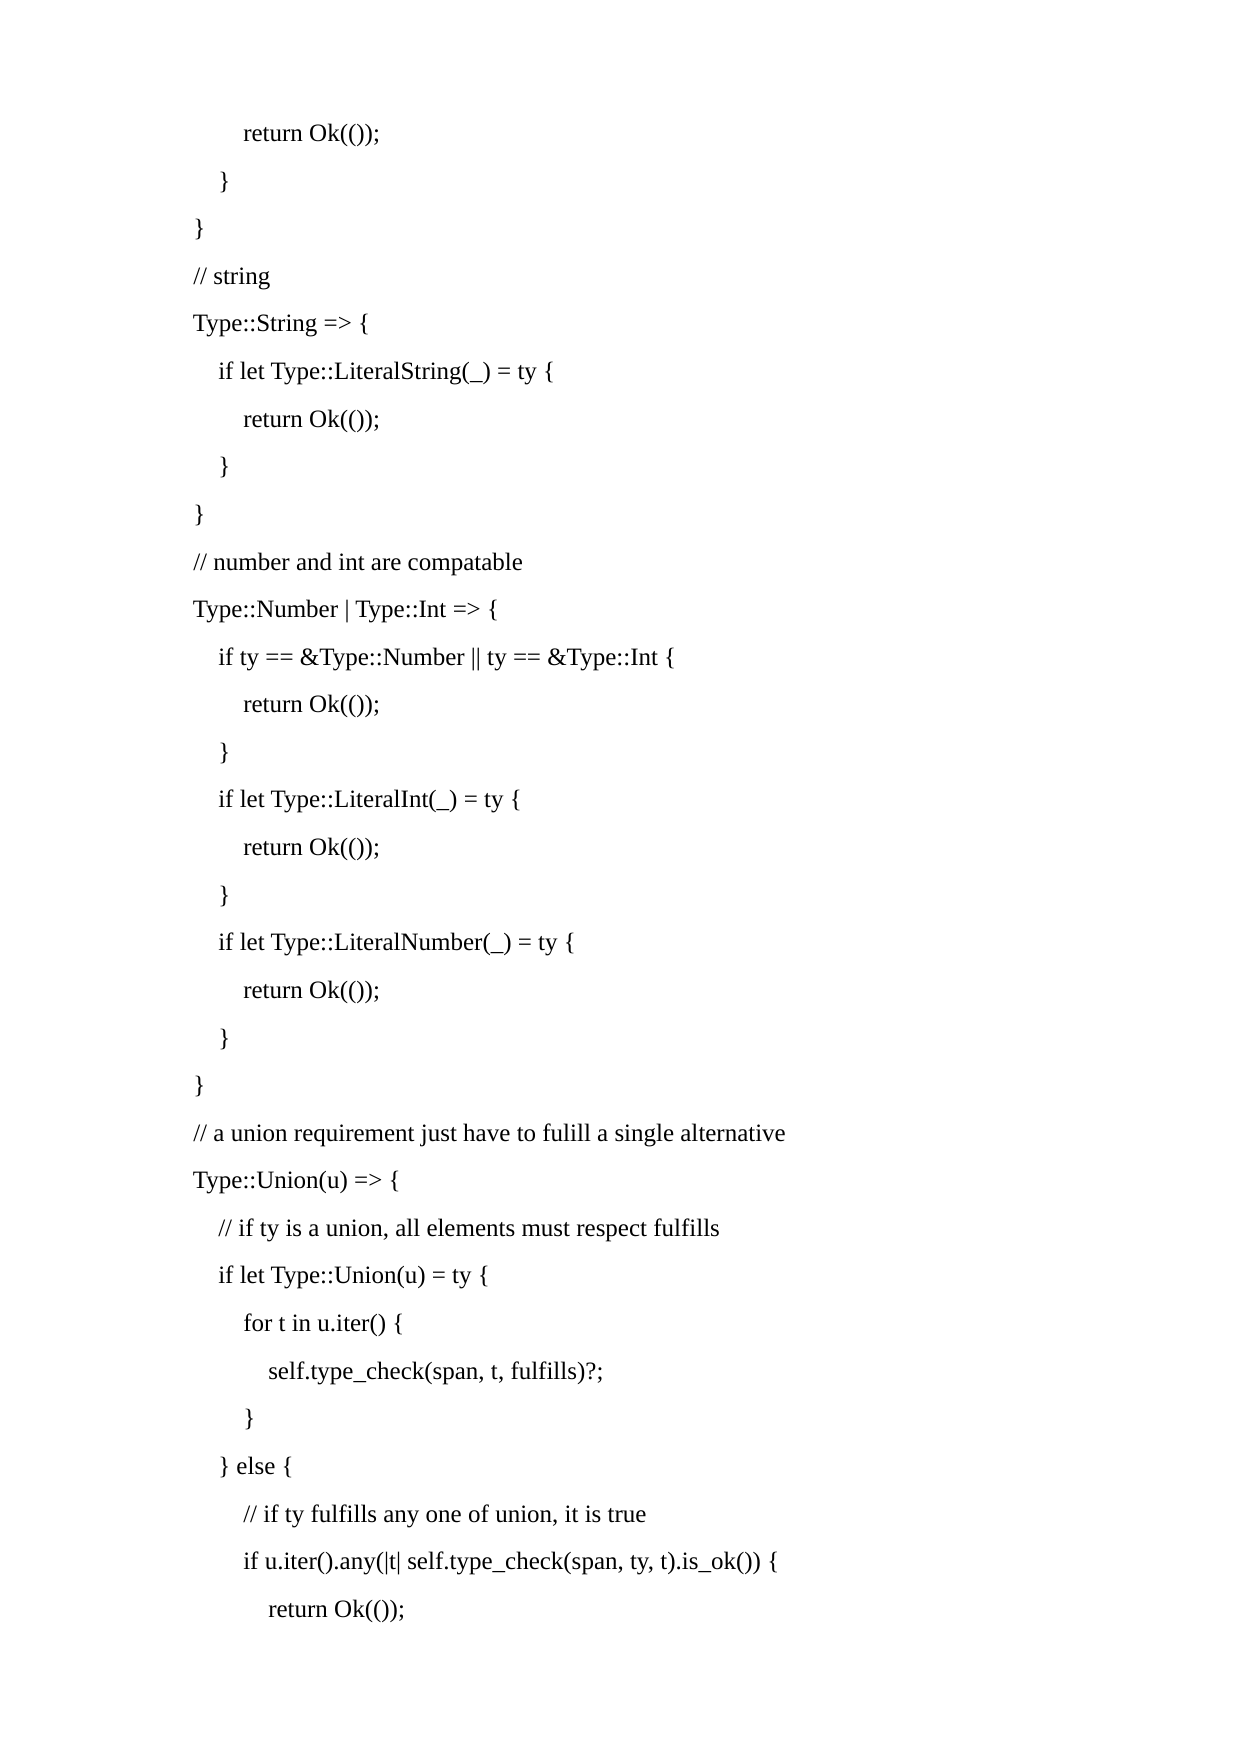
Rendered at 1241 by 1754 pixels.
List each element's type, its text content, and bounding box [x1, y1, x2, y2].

text Type::String => { [118, 308, 1122, 337]
text // if ty fulfills any one of union, it is true [118, 1499, 1122, 1527]
text if ty == &Type::Number || ty == &Type::Int { [118, 642, 1122, 671]
text return Ok(()); [118, 118, 1122, 147]
text } else { [118, 1451, 1122, 1480]
text if let Type::LiteralString(_) = ty { [118, 356, 1122, 385]
text } [118, 451, 1122, 480]
text if u.iter().any(|t| self.type_check(span, ty, t).is_ok()) { [118, 1546, 1122, 1575]
text return Ok(()); [118, 689, 1122, 718]
text } [118, 166, 1122, 194]
text for t in u.iter() { [118, 1308, 1122, 1337]
text // string [118, 261, 1122, 290]
text Type::Union(u) => { [118, 1165, 1122, 1194]
text } [118, 499, 1122, 528]
text return Ok(()); [118, 404, 1122, 432]
text if let Type::LiteralInt(_) = ty { [118, 784, 1122, 813]
text // a union requirement just have to fulill a single alternative [118, 1118, 1122, 1147]
text } [118, 1403, 1122, 1432]
text return Ok(()); [118, 1594, 1122, 1623]
text } [118, 1023, 1122, 1051]
text // if ty is a union, all elements must respect fulfills [118, 1213, 1122, 1242]
text if let Type::LiteralNumber(_) = ty { [118, 927, 1122, 956]
text } [118, 1070, 1122, 1099]
text return Ok(()); [118, 832, 1122, 861]
text // number and int are compatable [118, 547, 1122, 575]
text } [118, 213, 1122, 242]
text if let Type::Union(u) = ty { [118, 1261, 1122, 1289]
text return Ok(()); [118, 975, 1122, 1004]
text Type::Number | Type::Int => { [118, 594, 1122, 623]
text } [118, 737, 1122, 766]
text self.type_check(span, t, fulfills)?; [118, 1356, 1122, 1384]
text } [118, 880, 1122, 908]
